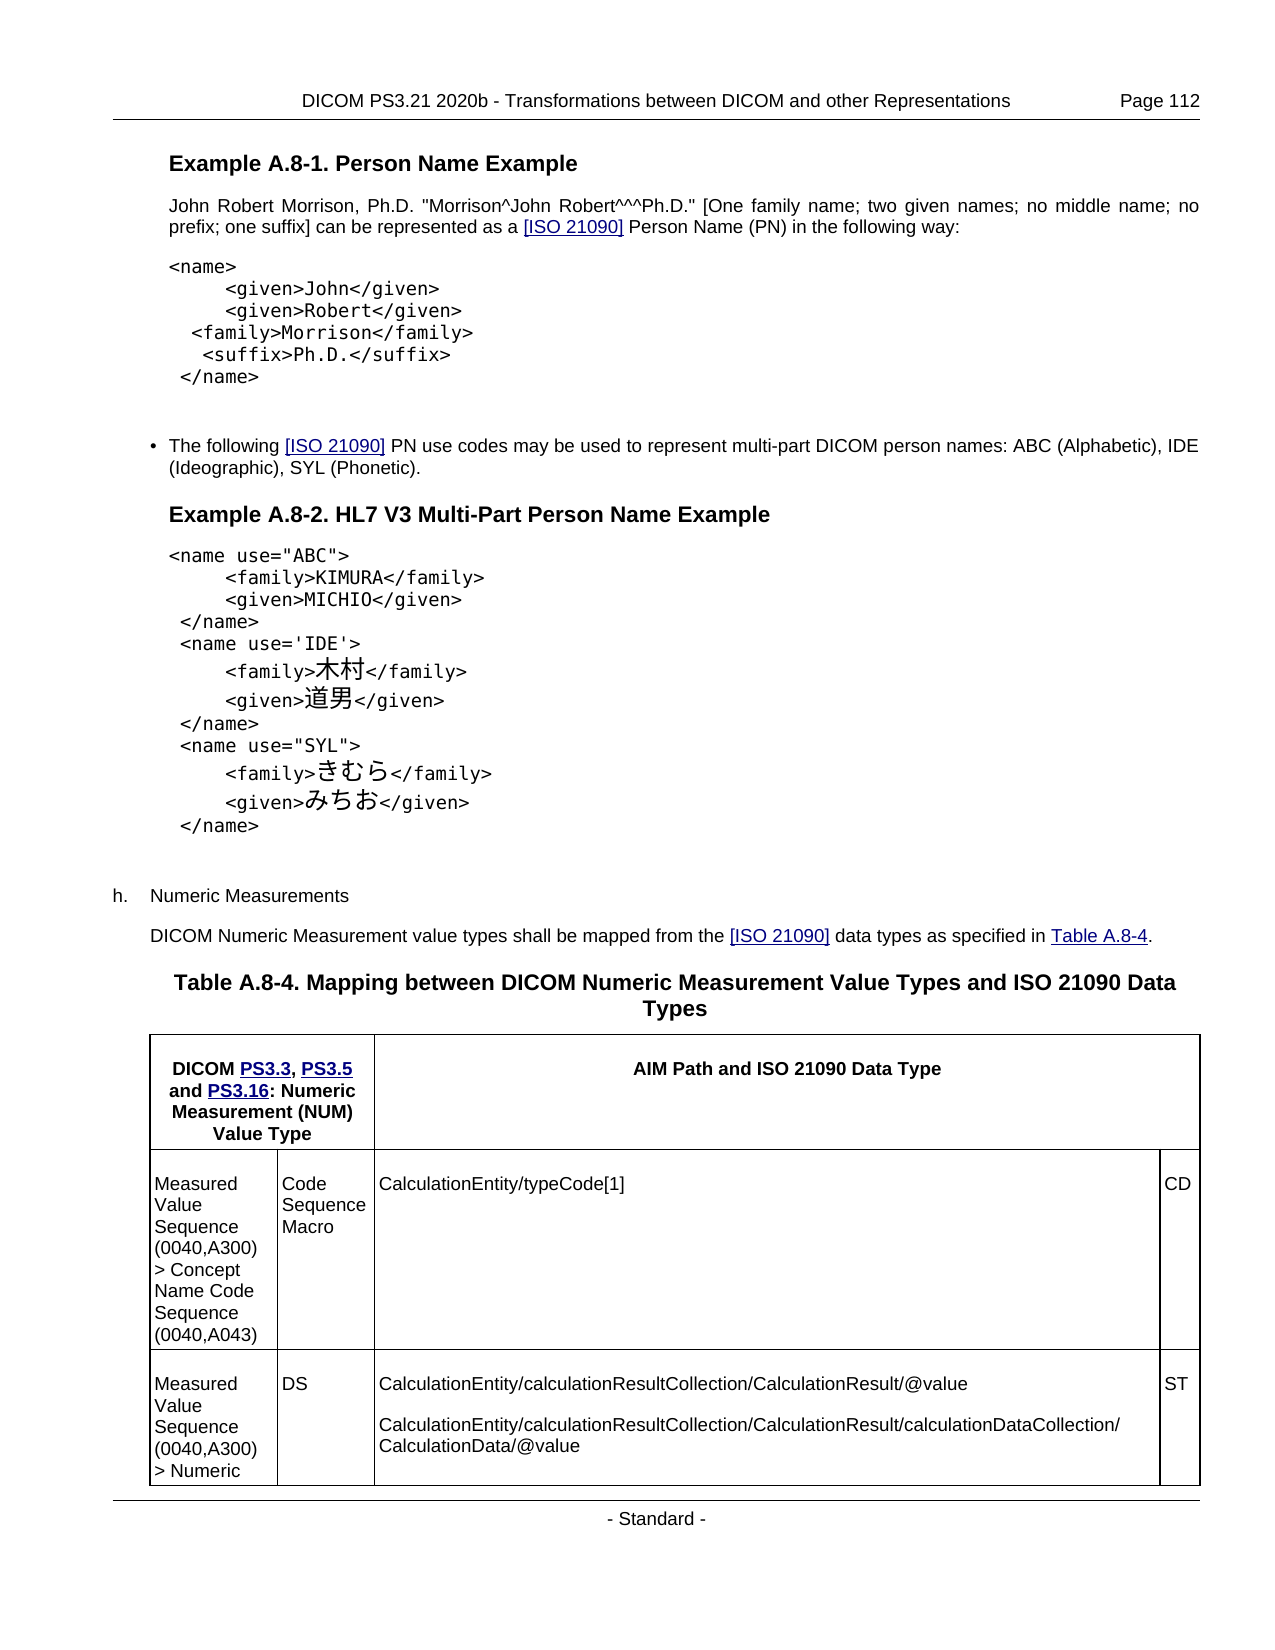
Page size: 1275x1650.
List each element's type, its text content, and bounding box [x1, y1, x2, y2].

text <name> <given>John</given> <given>Robert</given> <family>Morrison</family> <suffix>Ph.D.</suffix> </name> [169, 256, 1200, 416]
text • The following [ISO 21090] PN use codes may be used to represent multi-part DICOM person names: ABC (Alphabetic), IDE (Ideographic), SYL (Phonetic). [150, 435, 1200, 478]
table_cell DS [278, 1350, 374, 1485]
table_cell ST [1161, 1350, 1199, 1485]
table_header DICOM PS3.3, PS3.5 and PS3.16: Numeric Measurement (NUM) Value Type [151, 1035, 374, 1148]
table_cell CalculationEntity/​typeCode[1] [375, 1150, 1159, 1349]
table_cell CalculationEntity/​calculationResultCollection/​CalculationResult/​​@value CalculationEntity/​calculationResultCollection/​CalculationResult/​​calculationDataCollection/​CalculationData/​@value [375, 1350, 1159, 1485]
table_header AIM Path and ISO 21090 Data Type [375, 1035, 1199, 1148]
text <name use="ABC"> <family>KIMURA</family> <given>MICHIO</given> </name> <name use='IDE'> <family>木村</family> <given>道男</given> </name> <name use="SYL"> <family>きむら</family> <given>みちお</given> </name> [169, 545, 1200, 866]
table_cell Code Sequence Macro [278, 1150, 374, 1349]
text DICOM Numeric Measurement value types shall be mapped from the [ISO 21090] data types as specified in Table A.8-4. [150, 925, 1200, 946]
text John Robert Morrison, Ph.D. "Morrison^John Robert^^^Ph.D." [One family name; two given names; no middle name; no prefix; one suffix] can be represented as a [ISO 21090] Person Name (PN) in the following way: [169, 194, 1200, 238]
text h. Numeric Measurements [112, 884, 1200, 906]
text Table A.8-4. Mapping between DICOM Numeric Measurement Value Types and ISO 21090 Data Types [150, 969, 1200, 1021]
table_cell Measured Value Sequence (0040,A300) > Numeric [151, 1350, 277, 1485]
text Example A.8-2. HL7 V3 Multi-Part Person Name Example [169, 501, 1200, 527]
table_cell CD [1161, 1150, 1199, 1349]
text Example A.8-1. Person Name Example [169, 150, 1200, 176]
table_cell Measured Value Sequence (0040,A300) > Concept Name Code Sequence (0040,A043) [151, 1150, 277, 1349]
